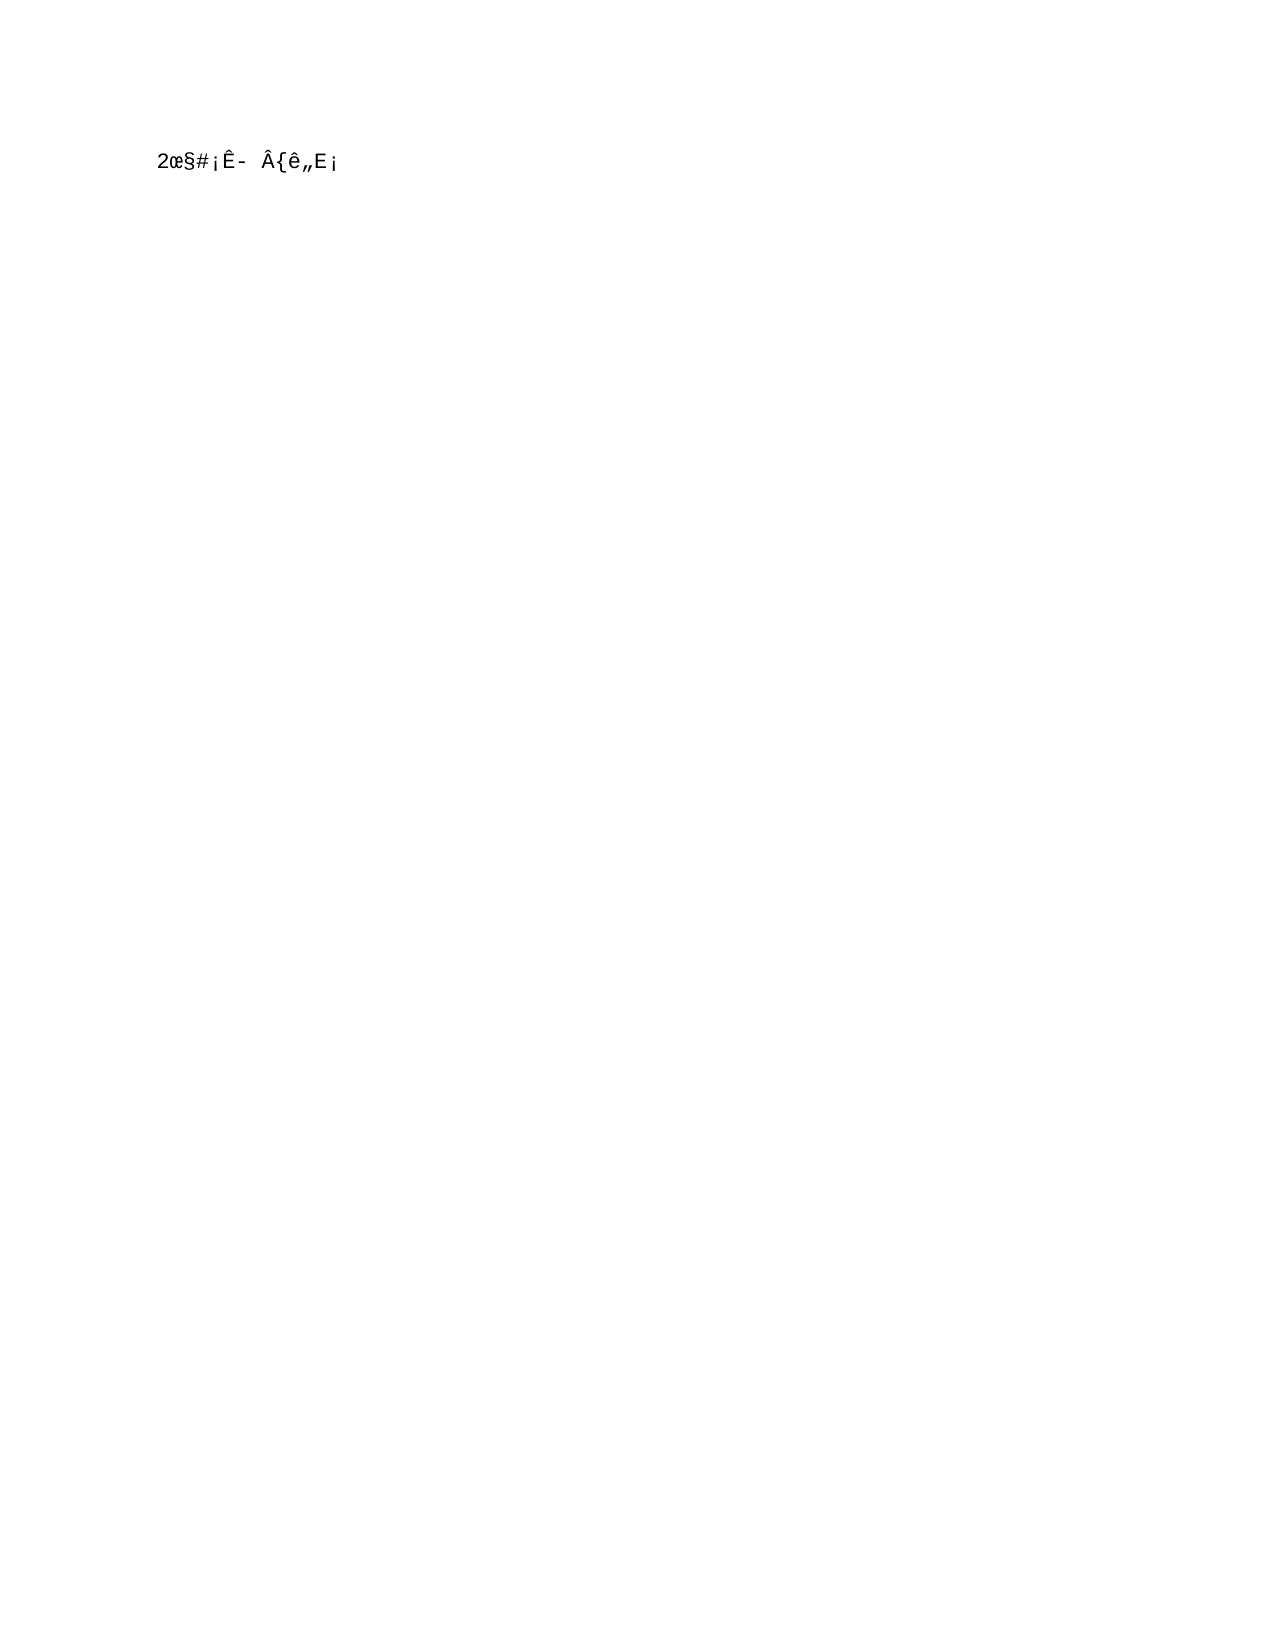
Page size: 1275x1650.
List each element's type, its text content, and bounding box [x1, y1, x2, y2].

text 2œ§#¡Ê- Â{ê„E¡ [156, 150, 1118, 175]
